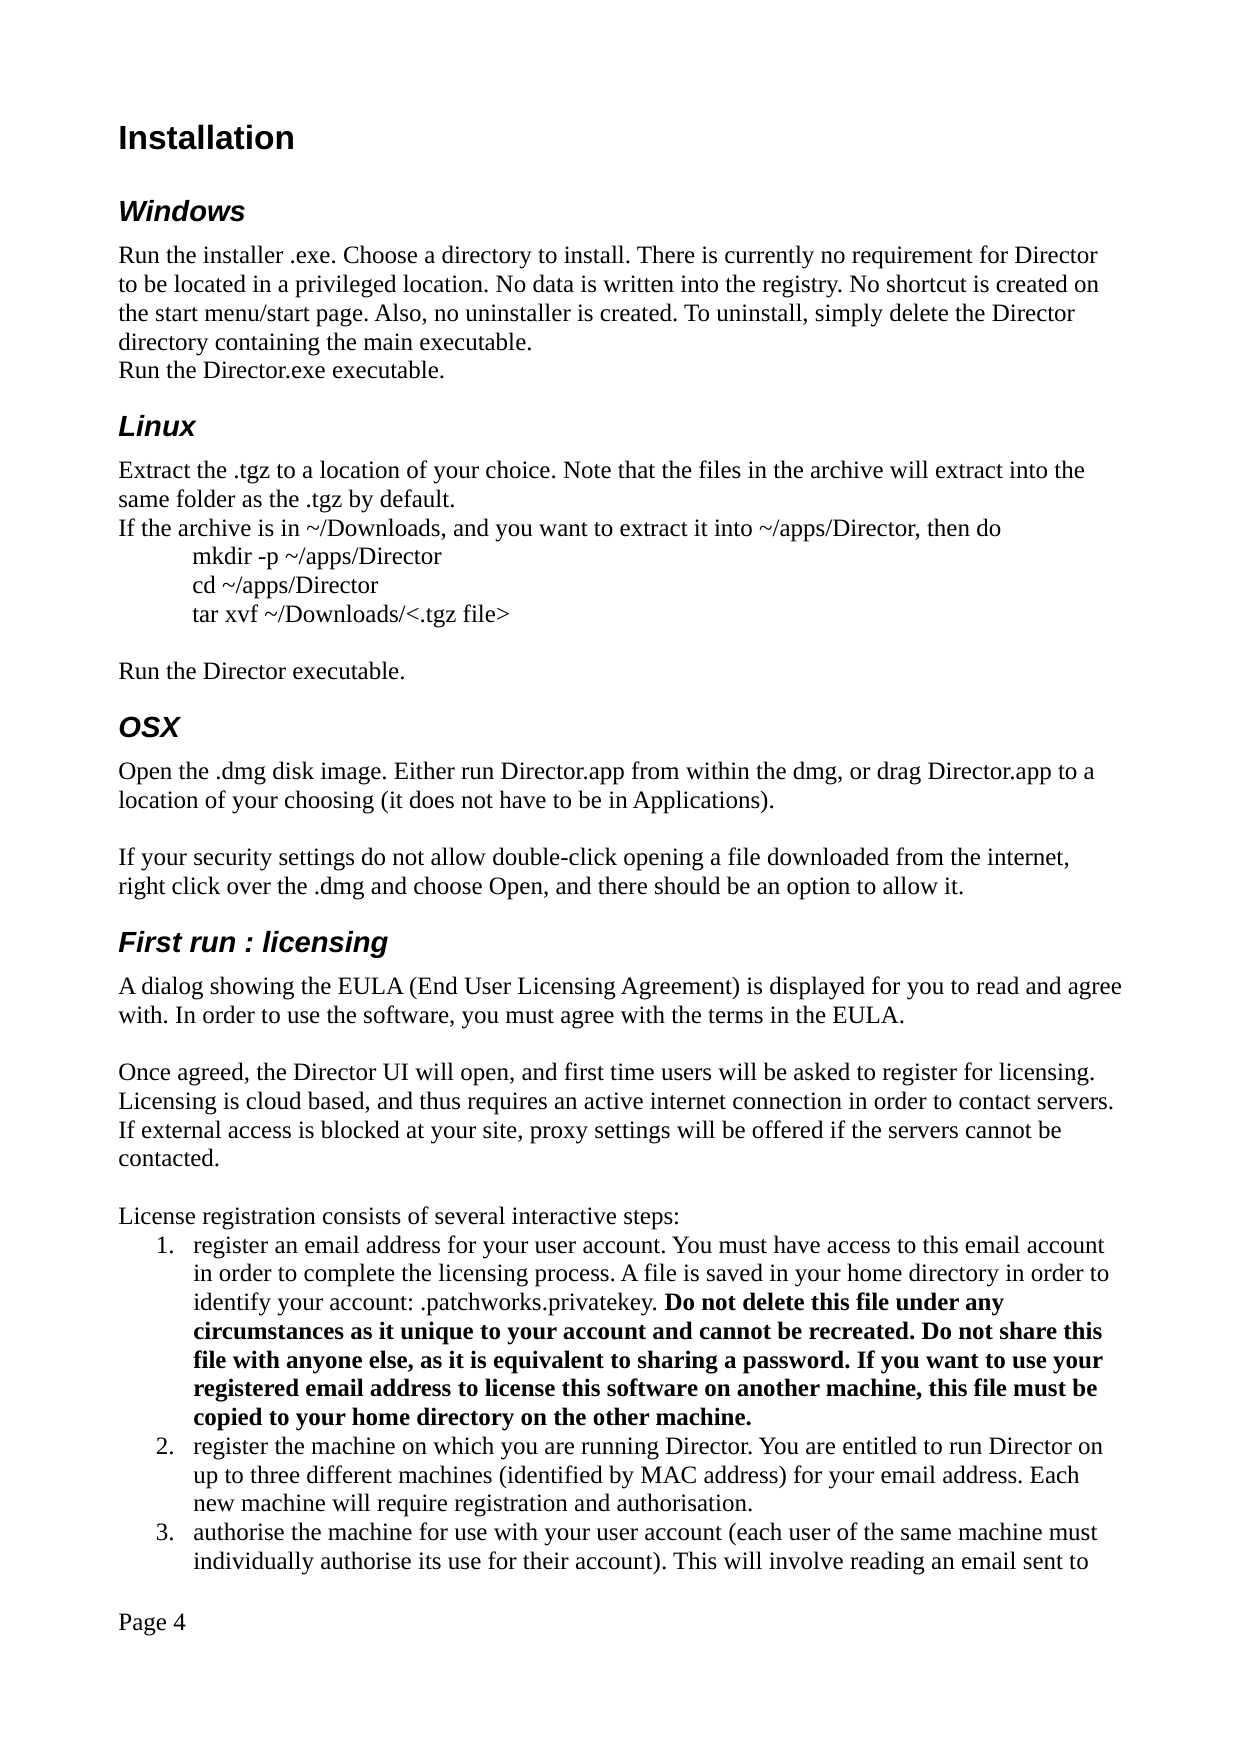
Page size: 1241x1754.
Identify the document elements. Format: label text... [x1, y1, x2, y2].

subtitle Linux [118, 409, 1122, 443]
subtitle First run : licensing [118, 925, 1122, 958]
text tar xvf ~/Downloads/<.tgz file> [192, 599, 1122, 628]
text If the archive is in ~/Downloads, and you want to extract it into ~/apps/Director, then do [118, 513, 1122, 541]
text A dialog showing the EULA (End User Licensing Agreement) is displayed for you to read and agree with. In order to use the software, you must agree with the terms in the EULA. [118, 971, 1122, 1028]
text License registration consists of several interactive steps: [118, 1201, 1122, 1230]
subtitle Windows [118, 194, 1122, 228]
list register the machine on which you are running Director. You are entitled to run Director on up to three different machines (identified by MAC address) for your email address. Each new machine will require registration and authorisation. [156, 1431, 1122, 1517]
text Once agreed, the Director UI will open, and first time users will be asked to register for licensing. Licensing is cloud based, and thus requires an active internet connection in order to contact servers. If external access is blocked at your site, proxy settings will be offered if the servers cannot be contacted. [118, 1057, 1122, 1172]
text If your security settings do not allow double-click opening a file downloaded from the internet, right click over the .dmg and choose Open, and there should be an option to allow it. [118, 842, 1122, 900]
list authorise the machine for use with your user account (each user of the same machine must individually authorise its use for their account). This will involve reading an email sent to [156, 1517, 1122, 1575]
text Extract the .tgz to a location of your choice. Note that the files in the archive will extract into the same folder as the .tgz by default. [118, 455, 1122, 513]
subtitle OSX [118, 710, 1122, 744]
subtitle Installation [118, 118, 1122, 157]
text mkdir -p ~/apps/Director [192, 541, 1122, 570]
text cd ~/apps/Director [192, 570, 1122, 599]
list register an email address for your user account. You must have access to this email account in order to complete the licensing process. A file is saved in your home directory in order to identify your account: .patchworks.privatekey. Do not delete this file under any circumstances as it unique to your account and cannot be recreated. Do not share this file with anyone else, as it is equivalent to sharing a password. If you want to use your registered email address to license this software on another machine, this file must be copied to your home directory on the other machine. [156, 1230, 1122, 1431]
text Open the .dmg disk image. Either run Director.app from within the dmg, or drag Director.app to a location of your choosing (it does not have to be in Applications). [118, 756, 1122, 814]
text Run the Director.exe executable. [118, 355, 1122, 384]
text Run the installer .exe. Choose a directory to install. There is currently no requirement for Director to be located in a privileged location. No data is written into the registry. No shortcut is created on the start menu/start page. Also, no uninstaller is created. To uninstall, simply delete the Director directory containing the main executable. [118, 240, 1122, 355]
text Run the Director executable. [118, 656, 1122, 685]
